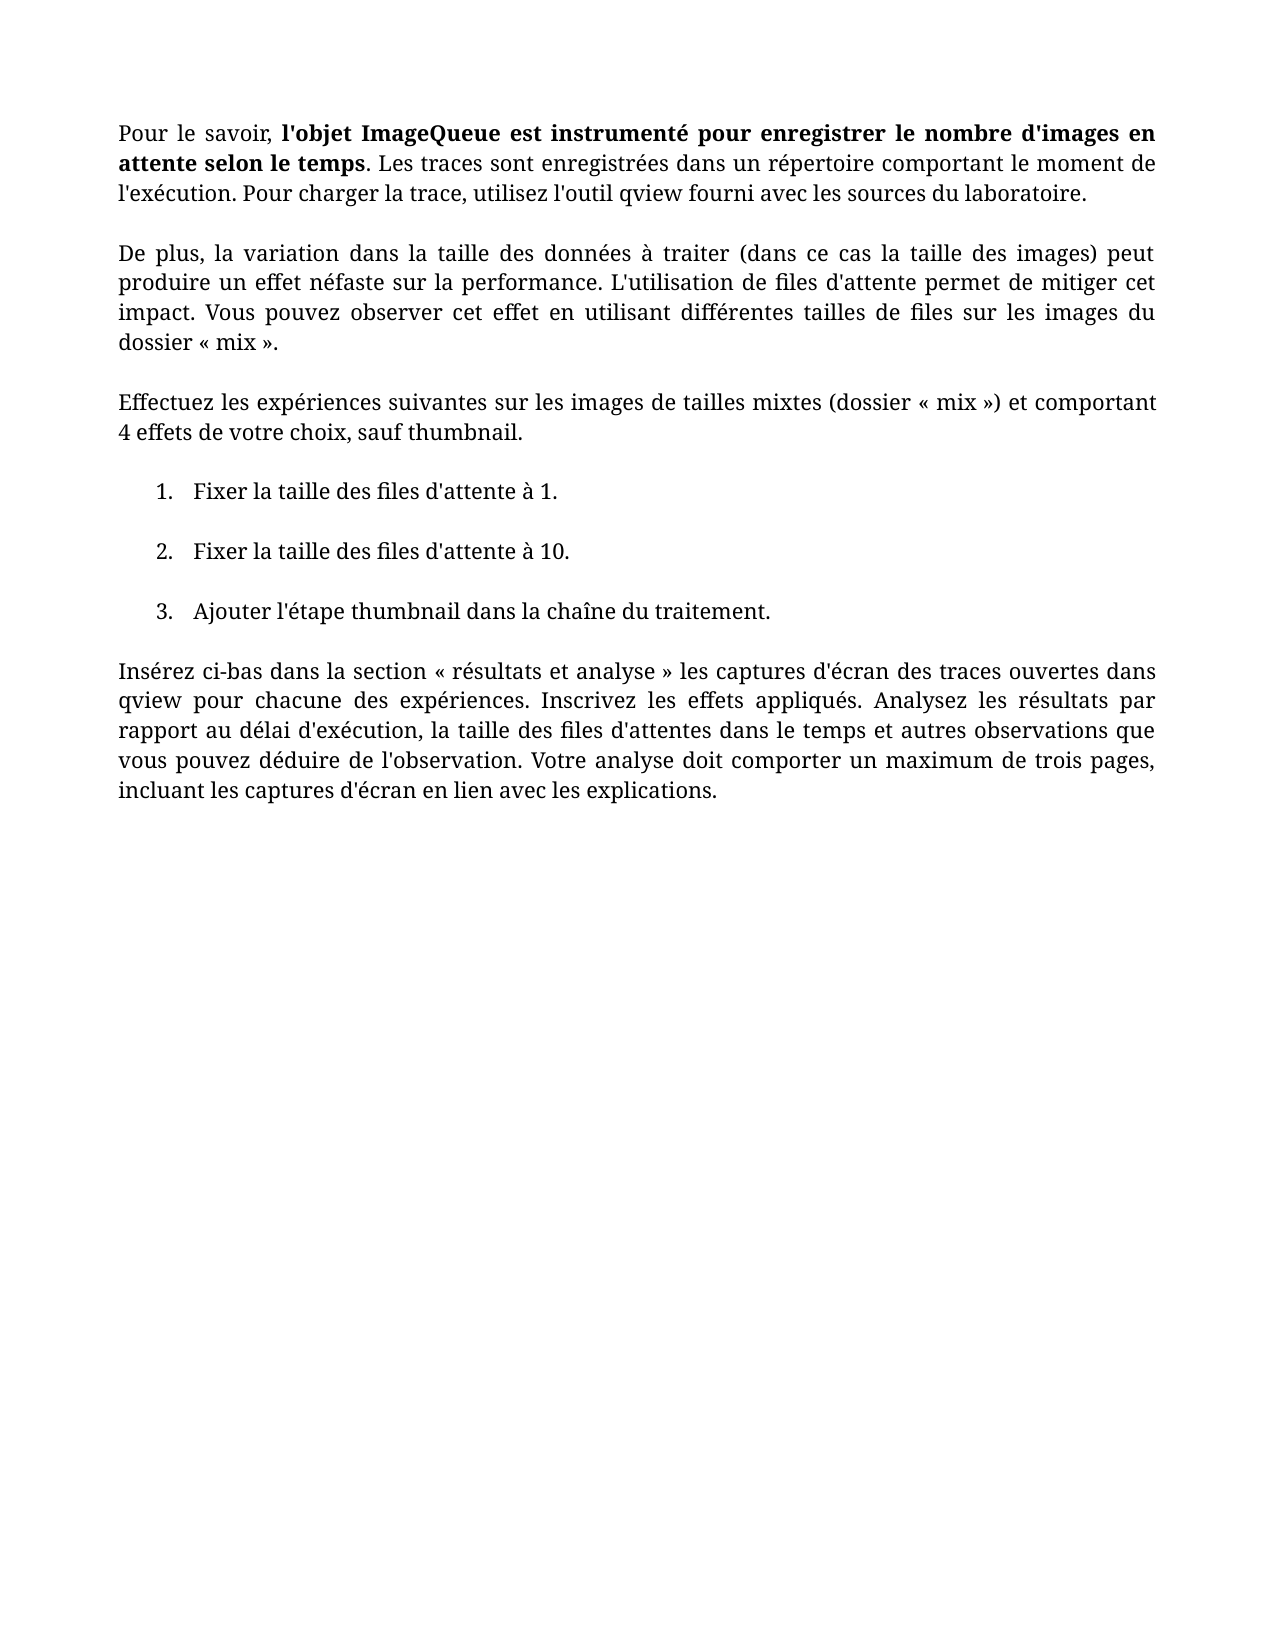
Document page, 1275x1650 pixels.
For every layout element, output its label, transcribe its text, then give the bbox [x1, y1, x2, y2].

text Effectuez les expériences suivantes sur les images de tailles mixtes (dossier « mix ») et comportant 4 effets de votre choix, sauf thumbnail. [118, 387, 1157, 446]
list Fixer la taille des files d'attente à 10. [156, 536, 1157, 566]
text De plus, la variation dans la taille des données à traiter (dans ce cas la taille des images) peut produire un effet néfaste sur la performance. L'utilisation de files d'attente permet de mitiger cet impact. Vous pouvez observer cet effet en utilisant différentes tailles de files sur les images du dossier « mix ». [118, 237, 1157, 357]
list Ajouter l'étape thumbnail dans la chaîne du traitement. [156, 596, 1157, 626]
list Fixer la taille des files d'attente à 1. [156, 476, 1157, 506]
text Insérez ci-bas dans la section « résultats et analyse » les captures d'écran des traces ouvertes dans qview pour chacune des expériences. Inscrivez les effets appliqués. Analysez les résultats par rapport au délai d'exécution, la taille des files d'attentes dans le temps et autres observations que vous pouvez déduire de l'observation. Votre analyse doit comporter un maximum de trois pages, incluant les captures d'écran en lien avec les explications. [118, 656, 1157, 804]
text Pour le savoir, l'objet ImageQueue est instrumenté pour enregistrer le nombre d'images en attente selon le temps. Les traces sont enregistrées dans un répertoire comportant le moment de l'exécution. Pour charger la trace, utilisez l'outil qview fourni avec les sources du laboratoire. [118, 118, 1157, 207]
